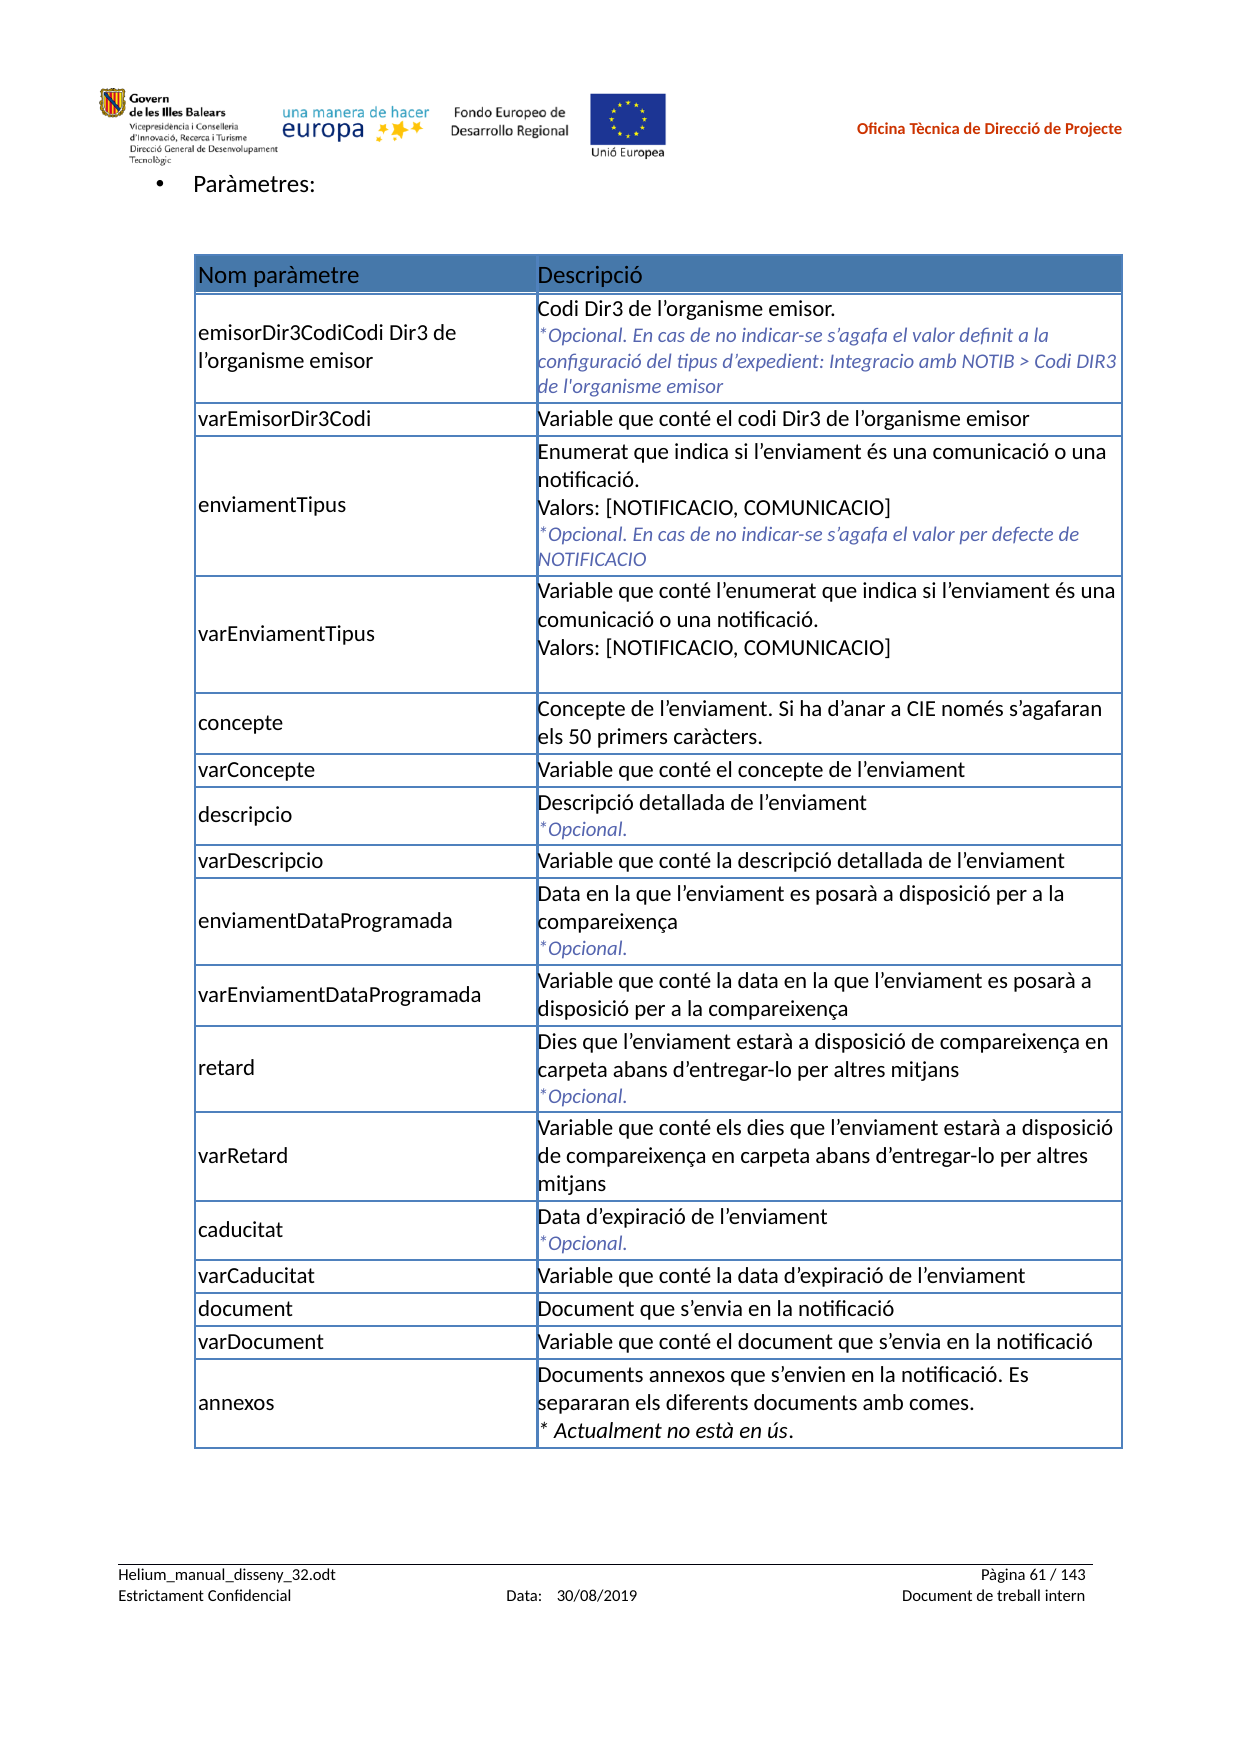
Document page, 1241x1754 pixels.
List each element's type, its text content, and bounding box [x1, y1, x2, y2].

list Paràmetres: [156, 168, 1122, 198]
table_cell enviamentDataProgramada [196, 879, 536, 964]
table_cell enviamentTipus [196, 437, 536, 574]
table_cell document [196, 1294, 536, 1325]
table_cell retard [196, 1027, 536, 1111]
table_cell Variable que conté la descripció detallada de l’enviament [539, 846, 1121, 877]
table_cell Variable que conté la data d’expiració de l’enviament [539, 1261, 1121, 1292]
table_cell Descripció detallada de l’enviament *Opcional. [539, 788, 1121, 844]
table_header Nom paràmetre [196, 256, 536, 292]
table_cell varEnviamentTipus [196, 577, 536, 692]
table_cell Dies que l’enviament estarà a disposició de compareixença en carpeta abans d’entregar-lo per altres mitjans *Opcional. [539, 1027, 1121, 1111]
table_cell annexos [196, 1360, 536, 1447]
table_cell Data en la que l’enviament es posarà a disposició per a la compareixença *Opcional. [539, 879, 1121, 964]
picture [99, 87, 668, 166]
table_cell Variable que conté el concepte de l’enviament [539, 755, 1121, 786]
table_cell Data d’expiració de l’enviament *Opcional. [539, 1202, 1121, 1259]
table_cell Documents annexos que s’envien en la notificació. Es separaran els diferents documents amb comes. * Actualment no està en ús. [539, 1360, 1121, 1447]
table_cell Document que s’envia en la notificació [539, 1294, 1121, 1325]
table_cell Codi Dir3 de l’organisme emisor. *Opcional. En cas de no indicar-se s’agafa el valor definit a la configuració del tipus d’expedient: Integracio amb NOTIB > Codi DIR3 de l'organisme emisor [539, 295, 1121, 402]
table_cell varDescripcio [196, 846, 536, 877]
table_cell varConcepte [196, 755, 536, 786]
table_cell varEmisorDir3Codi [196, 404, 536, 435]
table_cell caducitat [196, 1202, 536, 1259]
table_header Descripció [539, 256, 1121, 292]
table_cell varEnviamentDataProgramada [196, 966, 536, 1025]
table_cell Variable que conté la data en la que l’enviament es posarà a disposició per a la compareixença [539, 966, 1121, 1025]
table_cell Variable que conté el document que s’envia en la notificació [539, 1327, 1121, 1358]
table_cell varCaducitat [196, 1261, 536, 1292]
table_cell Concepte de l’enviament. Si ha d’anar a CIE només s’agafaran els 50 primers caràcters. [539, 694, 1121, 753]
table_cell Enumerat que indica si l’enviament és una comunicació o una notificació. Valors: [NOTIFICACIO, COMUNICACIO] *Opcional. En cas de no indicar-se s’agafa el valor per defecte de NOTIFICACIO [539, 437, 1121, 574]
table_cell descripcio [196, 788, 536, 844]
table_cell emisorDir3CodiCodi Dir3 de l’organisme emisor [196, 295, 536, 402]
table_cell concepte [196, 694, 536, 753]
table_cell Variable que conté l’enumerat que indica si l’enviament és una comunicació o una notificació. Valors: [NOTIFICACIO, COMUNICACIO] [539, 577, 1121, 692]
table_cell Variable que conté els dies que l’enviament estarà a disposició de compareixença en carpeta abans d’entregar-lo per altres mitjans [539, 1113, 1121, 1200]
table_cell varRetard [196, 1113, 536, 1200]
table_cell varDocument [196, 1327, 536, 1358]
table_cell Variable que conté el codi Dir3 de l’organisme emisor [539, 404, 1121, 435]
